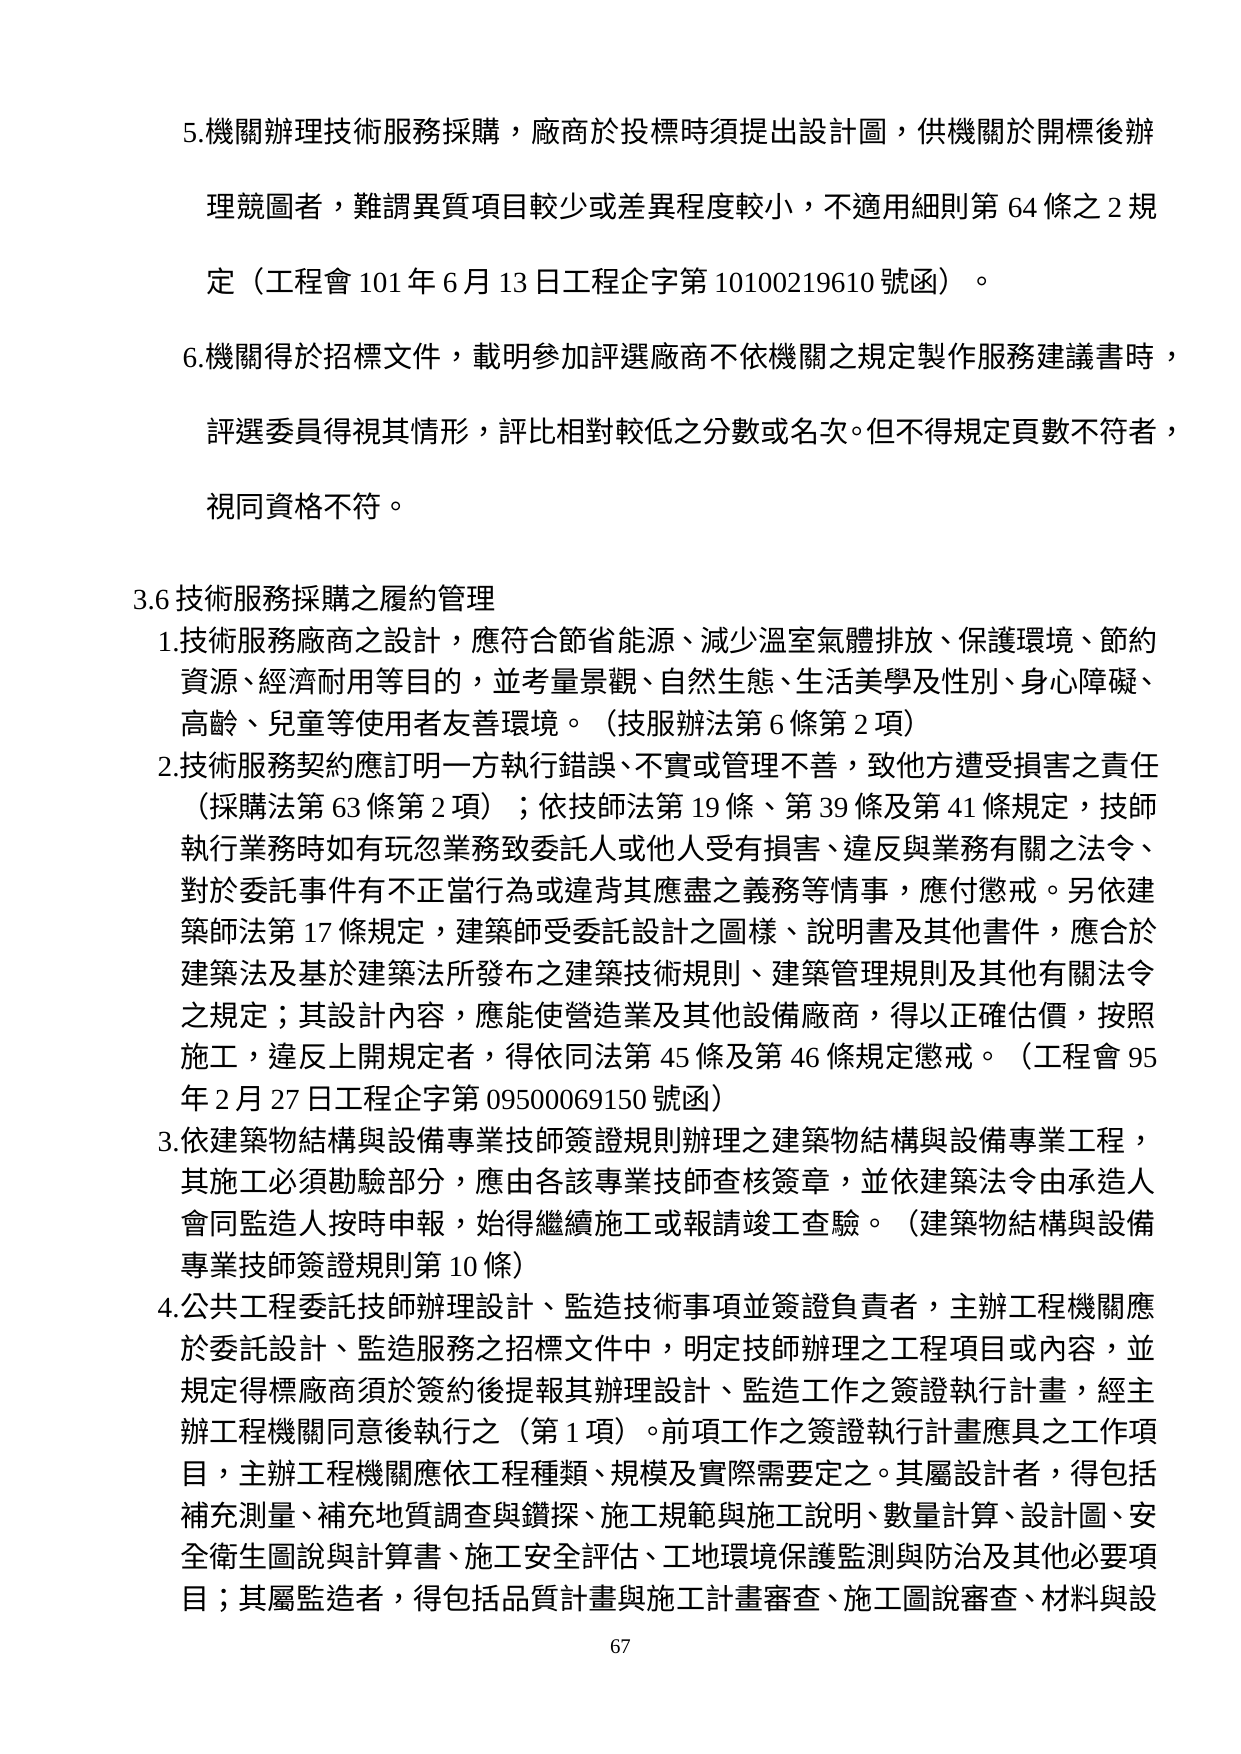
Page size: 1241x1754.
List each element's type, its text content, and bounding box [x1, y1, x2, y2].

text 6.機關得於招標文件，載明參加評選廠商不依機關之規定製作服務建議書時，評選委員得視其情形，評比相對較低之分數或名次。但不得規定頁數不符者，視同資格不符。 [182, 317, 1157, 542]
text 3.6技術服務採購之履約管理 [133, 576, 1157, 618]
text 3.依建築物結構與設備專業技師簽證規則辦理之建築物結構與設備專業工程，其施工必須勘驗部分，應由各該專業技師查核簽章，並依建築法令由承造人會同監造人按時申報，始得繼續施工或報請竣工查驗。（建築物結構與設備專業技師簽證規則第10條） [157, 1118, 1157, 1284]
text 5.機關辦理技術服務採購，廠商於投標時須提出設計圖，供機關於開標後辦理競圖者，難謂異質項目較少或差異程度較小，不適用細則第64條之2規定（工程會101年6月13日工程企字第10100219610號函）。 [182, 92, 1157, 317]
text 4.公共工程委託技師辦理設計、監造技術事項並簽證負責者，主辦工程機關應於委託設計、監造服務之招標文件中，明定技師辦理之工程項目或內容，並規定得標廠商須於簽約後提報其辦理設計、監造工作之簽證執行計畫，經主辦工程機關同意後執行之（第1項）。前項工作之簽證執行計畫應具之工作項目，主辦工程機關應依工程種類、規模及實際需要定之。其屬設計者，得包括補充測量、補充地質調查與鑽探、施工規範與施工說明、數量計算、設計圖、安全衛生圖說與計算書、施工安全評估、工地環境保護監測與防治及其他必要項目；其屬監造者，得包括品質計畫與施工計畫審查、施工圖說審查、材料與設 [157, 1284, 1157, 1618]
text 1.技術服務廠商之設計，應符合節省能源、減少溫室氣體排放、保護環境、節約資源、經濟耐用等目的，並考量景觀、自然生態、生活美學及性別、身心障礙、高齡、兒童等使用者友善環境。（技服辦法第6條第2項） [157, 618, 1157, 743]
text 2.技術服務契約應訂明一方執行錯誤、不實或管理不善，致他方遭受損害之責任。（採購法第63條第2項）；依技師法第19條、第39條及第41條規定，技師執行業務時如有玩忽業務致委託人或他人受有損害、違反與業務有關之法令、對於委託事件有不正當行為或違背其應盡之義務等情事，應付懲戒。另依建築師法第17條規定，建築師受委託設計之圖樣、說明書及其他書件，應合於建築法及基於建築法所發布之建築技術規則、建築管理規則及其他有關法令之規定；其設計內容，應能使營造業及其他設備廠商，得以正確估價，按照施工，違反上開規定者，得依同法第45條及第46條規定懲戒。（工程會95年2月27日工程企字第09500069150號函） [157, 743, 1157, 1118]
